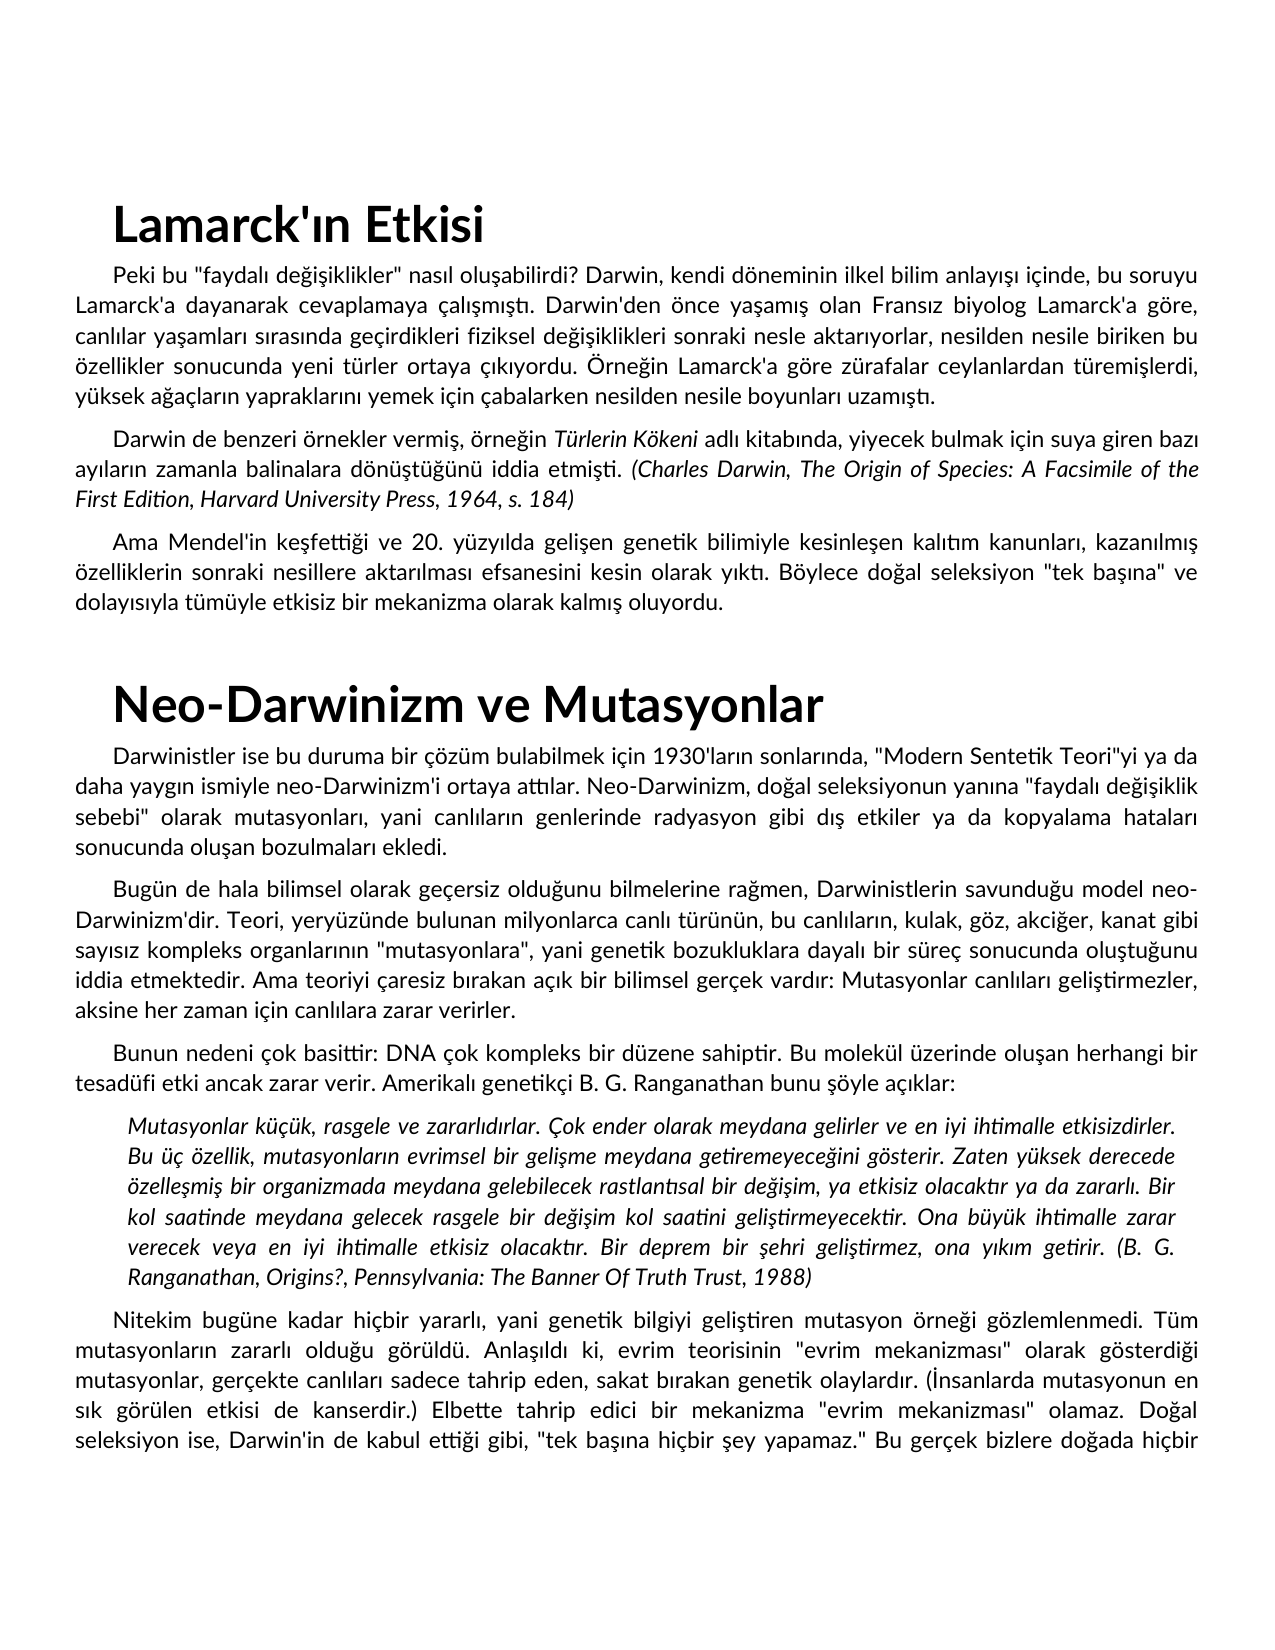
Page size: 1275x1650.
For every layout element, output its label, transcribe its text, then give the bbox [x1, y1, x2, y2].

text Nitekim bugüne kadar hiçbir yararlı, yani genetik bilgiyi geliştiren mutasyon örneği gözlemlenmedi. Tüm mutasyonların zararlı olduğu görüldü. Anlaşıldı ki, evrim teorisinin "evrim mekanizması" olarak gösterdiği mutasyonlar, gerçekte canlıları sadece tahrip eden, sakat bırakan genetik olaylardır. (İnsanlarda mutasyonun en sık görülen etkisi de kanserdir.) Elbette tahrip edici bir mekanizma "evrim mekanizması" olamaz. Doğal seleksiyon ise, Darwin'in de kabul ettiği gibi, "tek başına hiçbir şey yapamaz." Bu gerçek bizlere doğada hiçbir [75, 1305, 1200, 1454]
text Darwinistler ise bu duruma bir çözüm bulabilmek için 1930'ların sonlarında, "Modern Sentetik Teori"yi ya da daha yaygın ismiyle neo-Darwinizm'i ortaya attılar. Neo-Darwinizm, doğal seleksiyonun yanına "faydalı değişiklik sebebi" olarak mutasyonları, yani canlıların genlerinde radyasyon gibi dış etkiler ya da kopyalama hataları sonucunda oluşan bozulmaları ekledi. [75, 742, 1200, 860]
text Darwin de benzeri örnekler vermiş, örneğin Türlerin Kökeni adlı kitabında, yiyecek bulmak için suya giren bazı ayıların zamanla balinalara dönüştüğünü iddia etmişti. (Charles Darwin, The Origin of Species: A Facsimile of the First Edition, Harvard University Press, 1964, s. 184) [75, 424, 1200, 512]
text Bunun nedeni çok basittir: DNA çok kompleks bir düzene sahiptir. Bu molekül üzerinde oluşan herhangi bir tesadüfi etki ancak zarar verir. Amerikalı genetikçi B. G. Ranganathan bunu şöyle açıklar: [75, 1039, 1200, 1096]
text Ama Mendel'in keşfettiği ve 20. yüzyılda gelişen genetik bilimiyle kesinleşen kalıtım kanunları, kazanılmış özelliklerin sonraki nesillere aktarılması efsanesini kesin olarak yıktı. Böylece doğal seleksiyon "tek başına" ve dolayısıyla tümüyle etkisiz bir mekanizma olarak kalmış oluyordu. [75, 528, 1200, 616]
text Bugün de hala bilimsel olarak geçersiz olduğunu bilmelerine rağmen, Darwinistlerin savunduğu model neo-Darwinizm'dir. Teori, yeryüzünde bulunan milyonlarca canlı türünün, bu canlıların, kulak, göz, akciğer, kanat gibi sayısız kompleks organlarının "mutasyonlara", yani genetik bozukluklara dayalı bir süreç sonucunda oluştuğunu iddia etmektedir. Ama teoriyi çaresiz bırakan açık bir bilimsel gerçek vardır: Mutasyonlar canlıları geliştirmezler, aksine her zaman için canlılara zarar verirler. [75, 875, 1200, 1023]
text Mutasyonlar küçük, rasgele ve zararlıdırlar. Çok ender olarak meydana gelirler ve en iyi ihtimalle etkisizdirler. Bu üç özellik, mutasyonların evrimsel bir gelişme meydana getiremeyeceğini gösterir. Zaten yüksek derecede özelleşmiş bir organizmada meydana gelebilecek rastlantısal bir değişim, ya etkisiz olacaktır ya da zararlı. Bir kol saatinde meydana gelecek rasgele bir değişim kol saatini geliştirmeyecektir. Ona büyük ihtimalle zarar verecek veya en iyi ihtimalle etkisiz olacaktır. Bir deprem bir şehri geliştirmez, ona yıkım getirir. (B. G. Ranganathan, Origins?, Pennsylvania: The Banner Of Truth Trust, 1988) [127, 1112, 1177, 1290]
subtitle Neo-Darwinizm ve Mutasyonlar [112, 673, 1200, 733]
subtitle Lamarck'ın Etkisi [112, 193, 1200, 253]
text Peki bu "faydalı değişiklikler" nasıl oluşabilirdi? Darwin, kendi döneminin ilkel bilim anlayışı içinde, bu soruyu Lamarck'a dayanarak cevaplamaya çalışmıştı. Darwin'den önce yaşamış olan Fransız biyolog Lamarck'a göre, canlılar yaşamları sırasında geçirdikleri fiziksel değişiklikleri sonraki nesle aktarıyorlar, nesilden nesile biriken bu özellikler sonucunda yeni türler ortaya çıkıyordu. Örneğin Lamarck'a göre zürafalar ceylanlardan türemişlerdi, yüksek ağaçların yapraklarını yemek için çabalarken nesilden nesile boyunları uzamıştı. [75, 261, 1200, 409]
